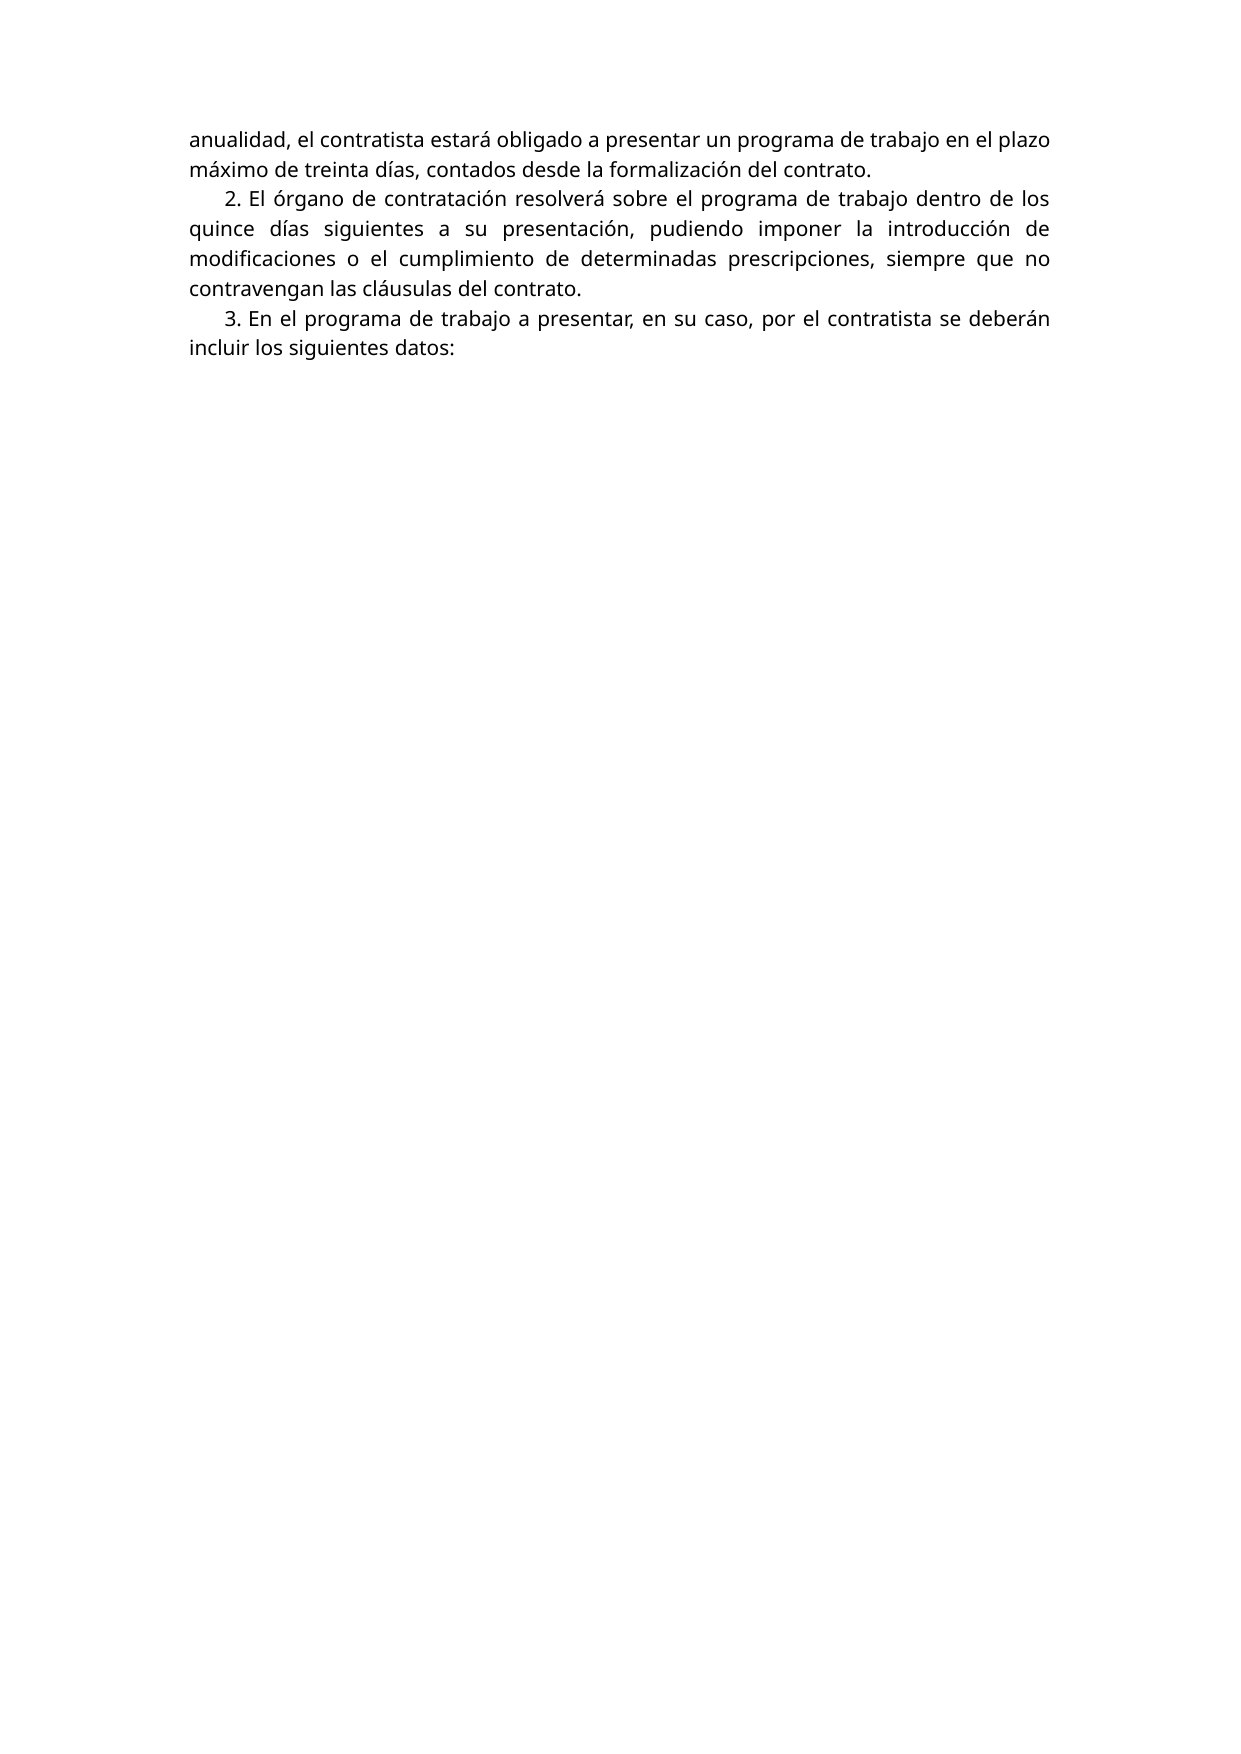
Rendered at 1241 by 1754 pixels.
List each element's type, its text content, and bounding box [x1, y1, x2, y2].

list El órgano de contratación resolverá sobre el programa de trabajo dentro de los quince días siguientes a su presentación, pudiendo imponer la introducción de modificaciones o el cumplimiento de determinadas prescripciones, siempre que no contravengan las cláusulas del contrato. [189, 184, 1051, 302]
list En el programa de trabajo a presentar, en su caso, por el contratista se deberán incluir los siguientes datos: [189, 304, 1051, 362]
list anualidad, el contratista estará obligado a presentar un programa de trabajo en el plazo máximo de treinta días, contados desde la formalización del contrato. [189, 125, 1051, 183]
